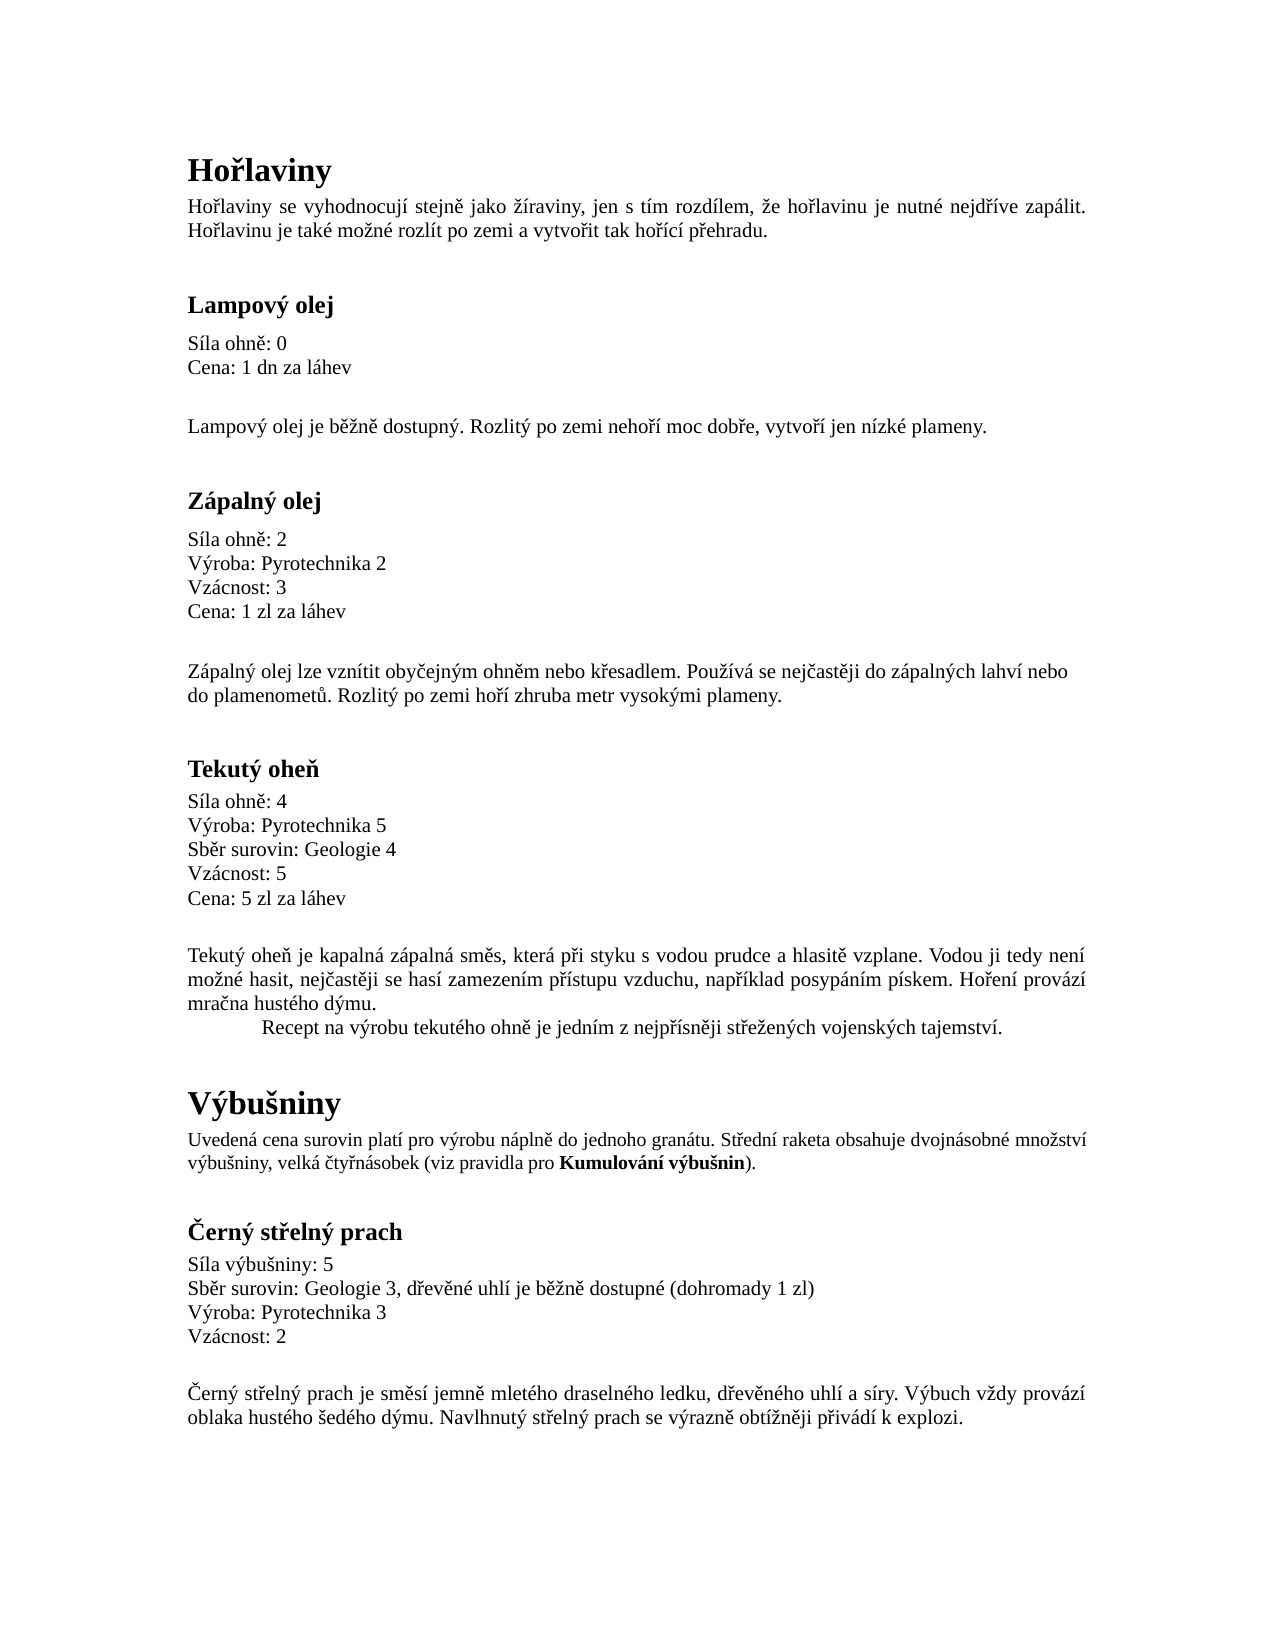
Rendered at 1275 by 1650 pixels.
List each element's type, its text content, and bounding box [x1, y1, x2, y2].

text Uvedená cena surovin platí pro výrobu náplně do jednoho granátu. Střední raketa obsahuje dvojnásobné množství výbušniny, velká čtyřnásobek (viz pravidla pro Kumulování výbušnin). [187, 1128, 1087, 1173]
text Síla ohně: 2 Výroba: Pyrotechnika 2 Vzácnost: 3 Cena: 1 zl za láhev [187, 527, 1087, 647]
text Síla ohně: 4 Výroba: Pyrotechnika 5 Sběr surovin: Geologie 4 Vzácnost: 5 Cena: 5 zl za láhev [187, 789, 1087, 933]
subtitle Tekutý oheň [187, 754, 1087, 783]
text Hořlaviny se vyhodnocují stejně jako žíraviny, jen s tím rozdílem, že hořlavinu je nutné nejdříve zapálit. Hořlavinu je také možné rozlít po zemi a vytvořit tak hořící přehradu. [187, 194, 1087, 242]
subtitle Hořlaviny [187, 150, 1087, 188]
text Černý střelný prach je směsí jemně mletého draselného ledku, dřevěného uhlí a síry. Výbuch vždy provází oblaka hustého šedého dýmu. Navlhnutý střelný prach se výrazně obtížněji přivádí k explozi. [187, 1381, 1087, 1429]
text Zápalný olej lze vznítit obyčejným ohněm nebo křesadlem. Používá se nejčastěji do zápalných lahví nebo do plamenometů. Rozlitý po zemi hoří zhruba metr vysokými plameny. [187, 659, 1087, 707]
subtitle Černý střelný prach [187, 1217, 1087, 1246]
subtitle Zápalný olej [187, 486, 1087, 515]
text Tekutý oheň je kapalná zápalná směs, která při styku s vodou prudce a hlasitě vzplane. Vodou ji tedy není možné hasit, nejčastěji se hasí zamezením přístupu vzduchu, například posypáním pískem. Hoření provází mračna hustého dýmu. Recept na výrobu tekutého ohně je jedním z nejpřísněji střežených vojenských tajemství. [187, 942, 1087, 1039]
text Síla ohně: 0 Cena: 1 dn za láhev [187, 331, 1087, 403]
text Síla výbušniny: 5 Sběr surovin: Geologie 3, dřevěné uhlí je běžně dostupné (dohromady 1 zl) Výroba: Pyrotechnika 3 Vzácnost: 2 [187, 1252, 1087, 1372]
text Lampový olej je běžně dostupný. Rozlitý po zemi nehoří moc dobře, vytvoří jen nízké plameny. [187, 414, 1087, 438]
subtitle Lampový olej [187, 290, 1087, 319]
subtitle Výbušniny [187, 1083, 1087, 1122]
